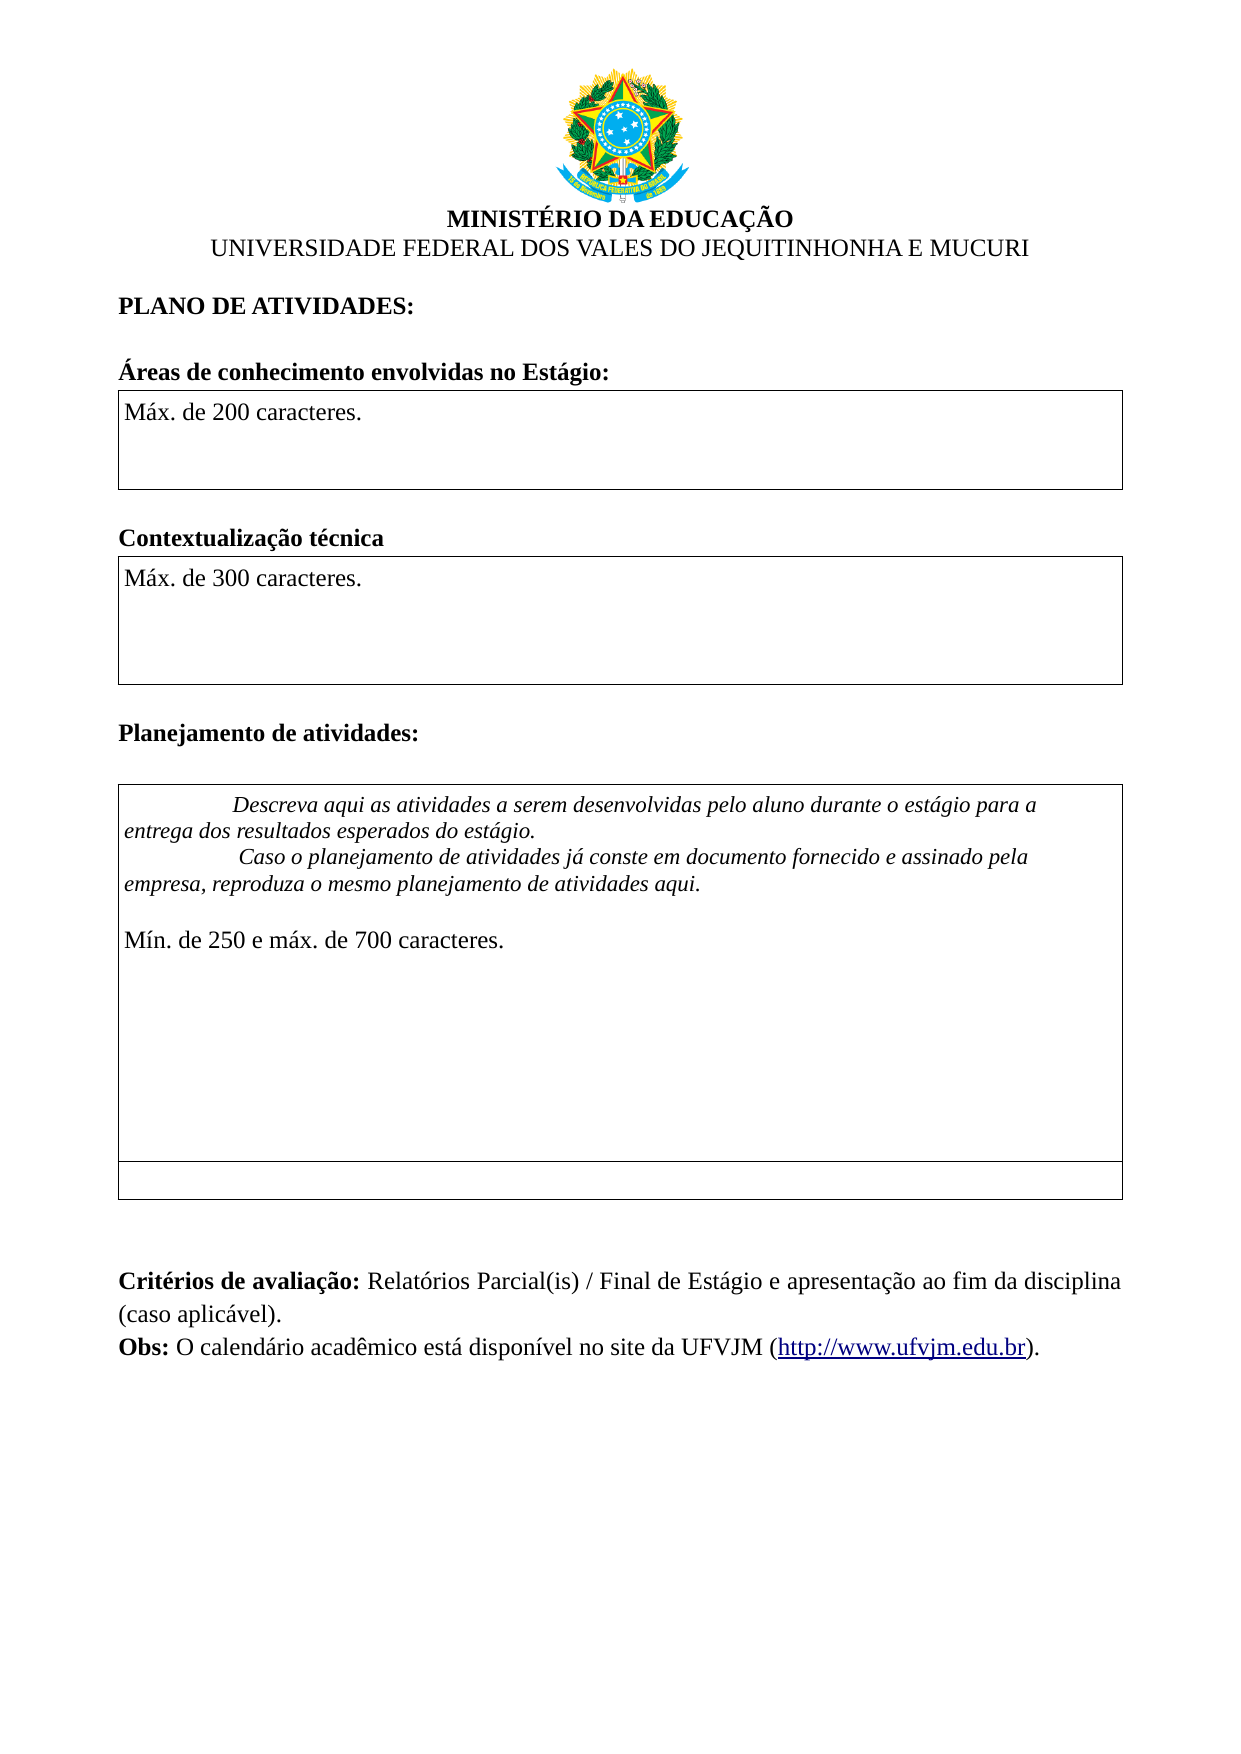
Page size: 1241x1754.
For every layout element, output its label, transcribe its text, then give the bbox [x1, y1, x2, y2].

picture [656, 187, 665, 193]
table_header Máx. de 200 caracteres. [119, 391, 1122, 489]
text Critérios de avaliação: Relatórios Parcial(is) / Final de Estágio e apresentação ao fim da disciplina (caso aplicável). [118, 1266, 1122, 1328]
picture [581, 175, 597, 186]
table_header Máx. de 300 caracteres. [119, 557, 1122, 684]
text Contextualização técnica [118, 523, 1122, 552]
picture [649, 175, 663, 186]
table_cell [119, 1162, 1122, 1199]
table_header Descreva aqui as atividades a serem desenvolvidas pelo aluno durante o estágio para a entrega dos resultados esperados do estágio. Caso o planejamento de atividades já conste em documento fornecido e assinado pela empresa, reproduza o mesmo planejamento de atividades aqui. Mín. de 250 e máx. de 700 caracteres. [119, 785, 1122, 1161]
picture [555, 68, 690, 203]
picture [611, 195, 635, 203]
text Obs: O calendário acadêmico está disponível no site da UFVJM (http://www.ufvjm.edu.br). [118, 1332, 1122, 1361]
picture [609, 187, 619, 192]
text PLANO DE ATIVIDADES: [118, 291, 1122, 320]
text Áreas de conhecimento envolvidas no Estágio: [118, 357, 1122, 386]
text Planejamento de atividades: [118, 718, 1122, 747]
picture [581, 187, 604, 199]
